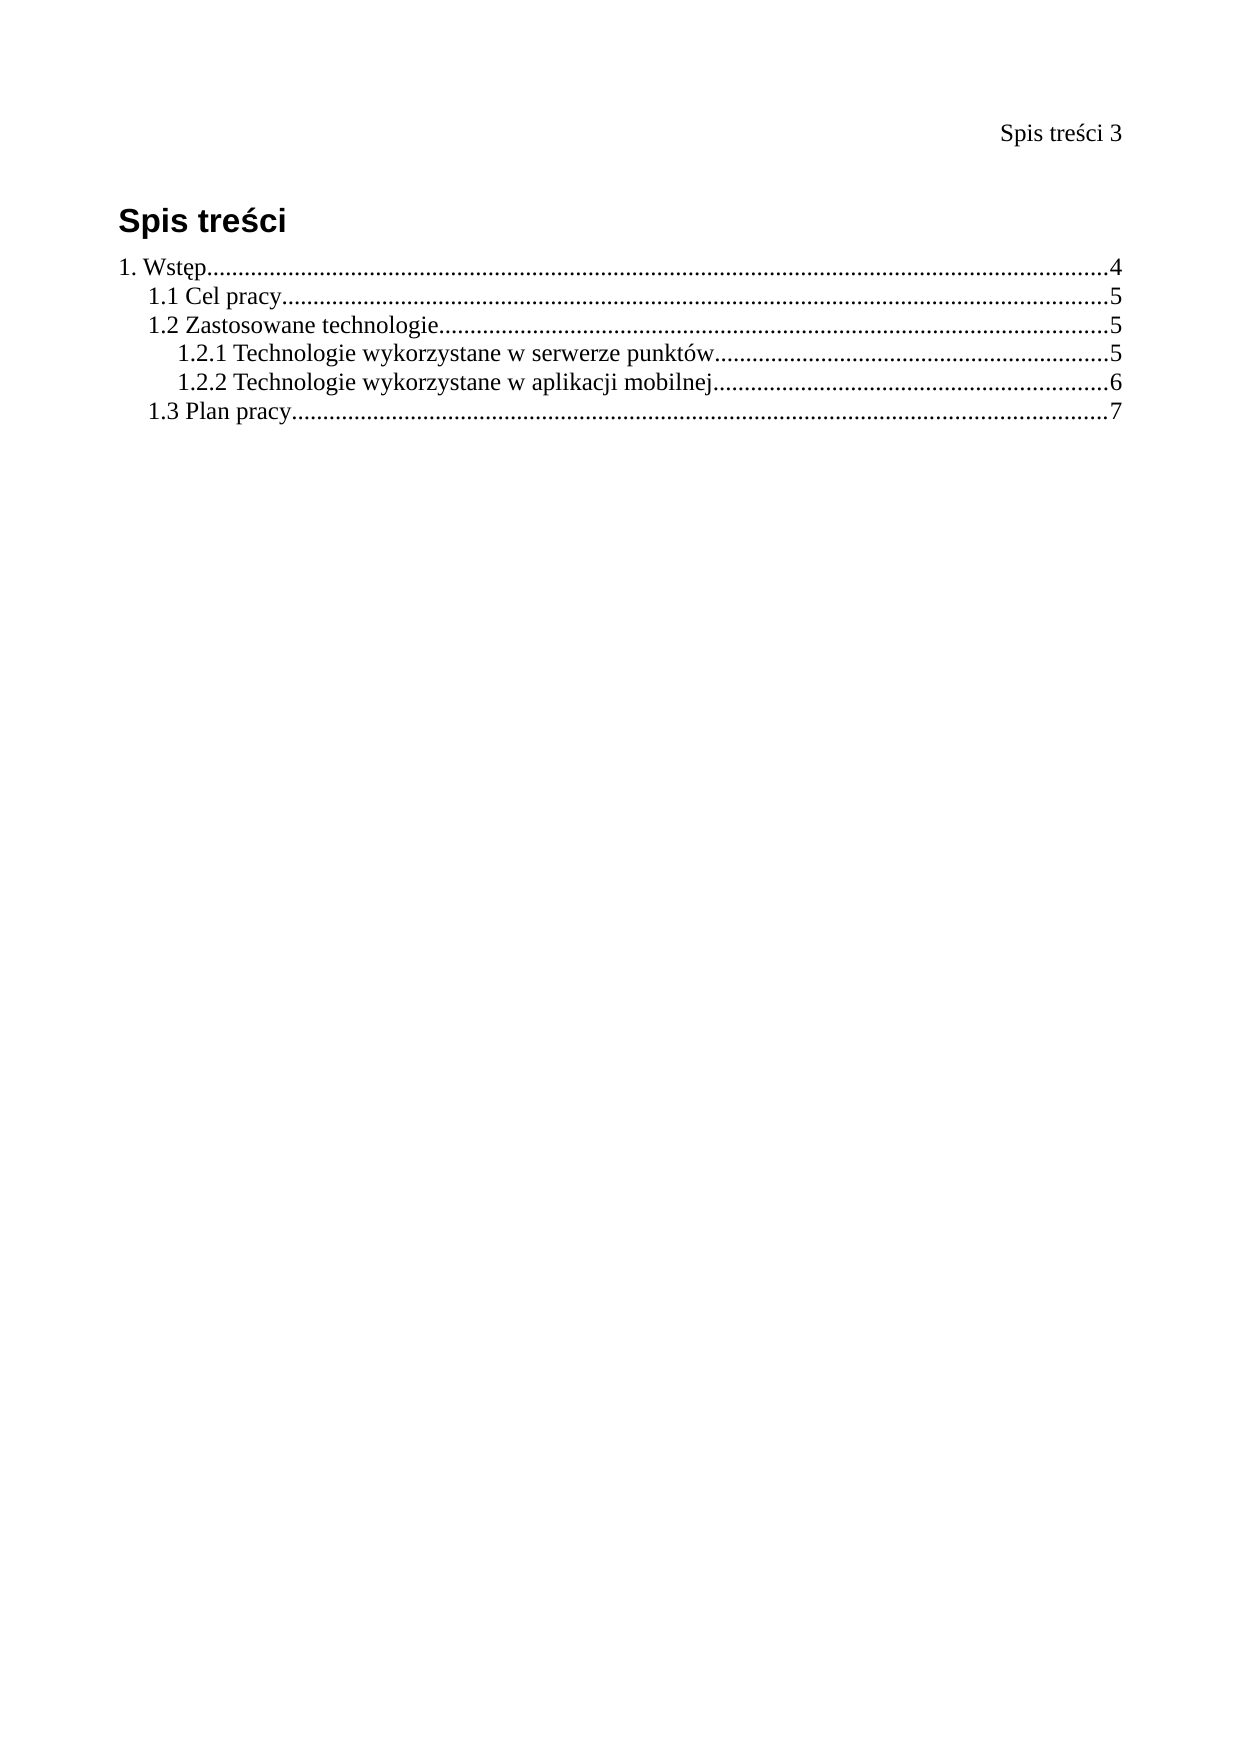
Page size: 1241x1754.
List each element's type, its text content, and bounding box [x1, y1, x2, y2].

text 1.3 Plan pracy 7 [148, 396, 1122, 425]
text 1.2.1 Technologie wykorzystane w serwerze punktów 5 [177, 338, 1122, 367]
text 1.1 Cel pracy 5 [148, 281, 1122, 310]
subtitle Spis treści [118, 201, 1122, 240]
text 1. Wstęp 4 [118, 252, 1122, 281]
text 1.2 Zastosowane technologie 5 [148, 310, 1122, 338]
text 1.2.2 Technologie wykorzystane w aplikacji mobilnej 6 [177, 367, 1122, 396]
